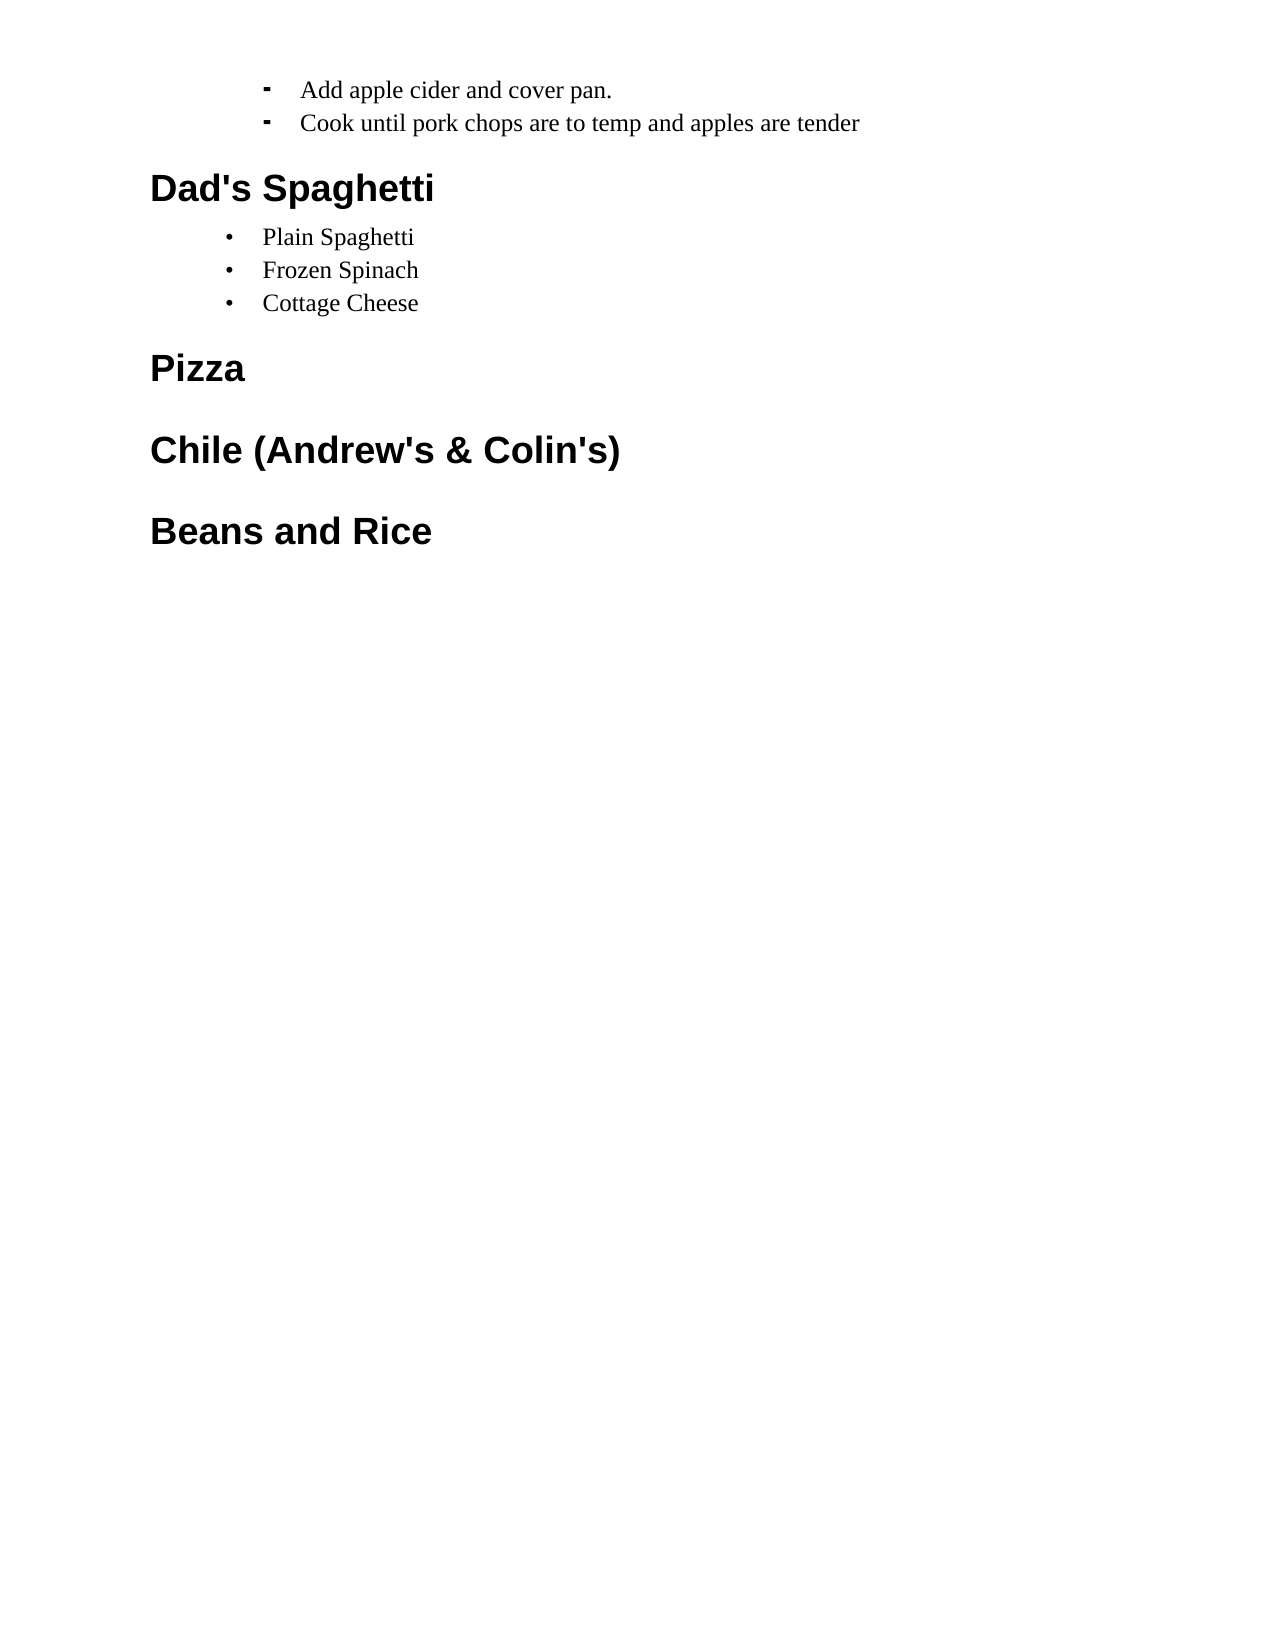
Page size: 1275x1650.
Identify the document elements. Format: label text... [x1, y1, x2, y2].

subtitle Chile (Andrew's & Colin's) [150, 427, 1125, 471]
list Cottage Cheese [225, 288, 1125, 317]
list Plain Spaghetti [225, 222, 1125, 251]
subtitle Pizza [150, 346, 1125, 390]
list Add apple cider and cover pan. [262, 75, 1125, 104]
subtitle Dad's Spaghetti [150, 166, 1125, 210]
list Frozen Spinach [225, 255, 1125, 284]
list Cook until pork chops are to temp and apples are tender [262, 108, 1125, 137]
subtitle Beans and Rice [150, 508, 1125, 552]
